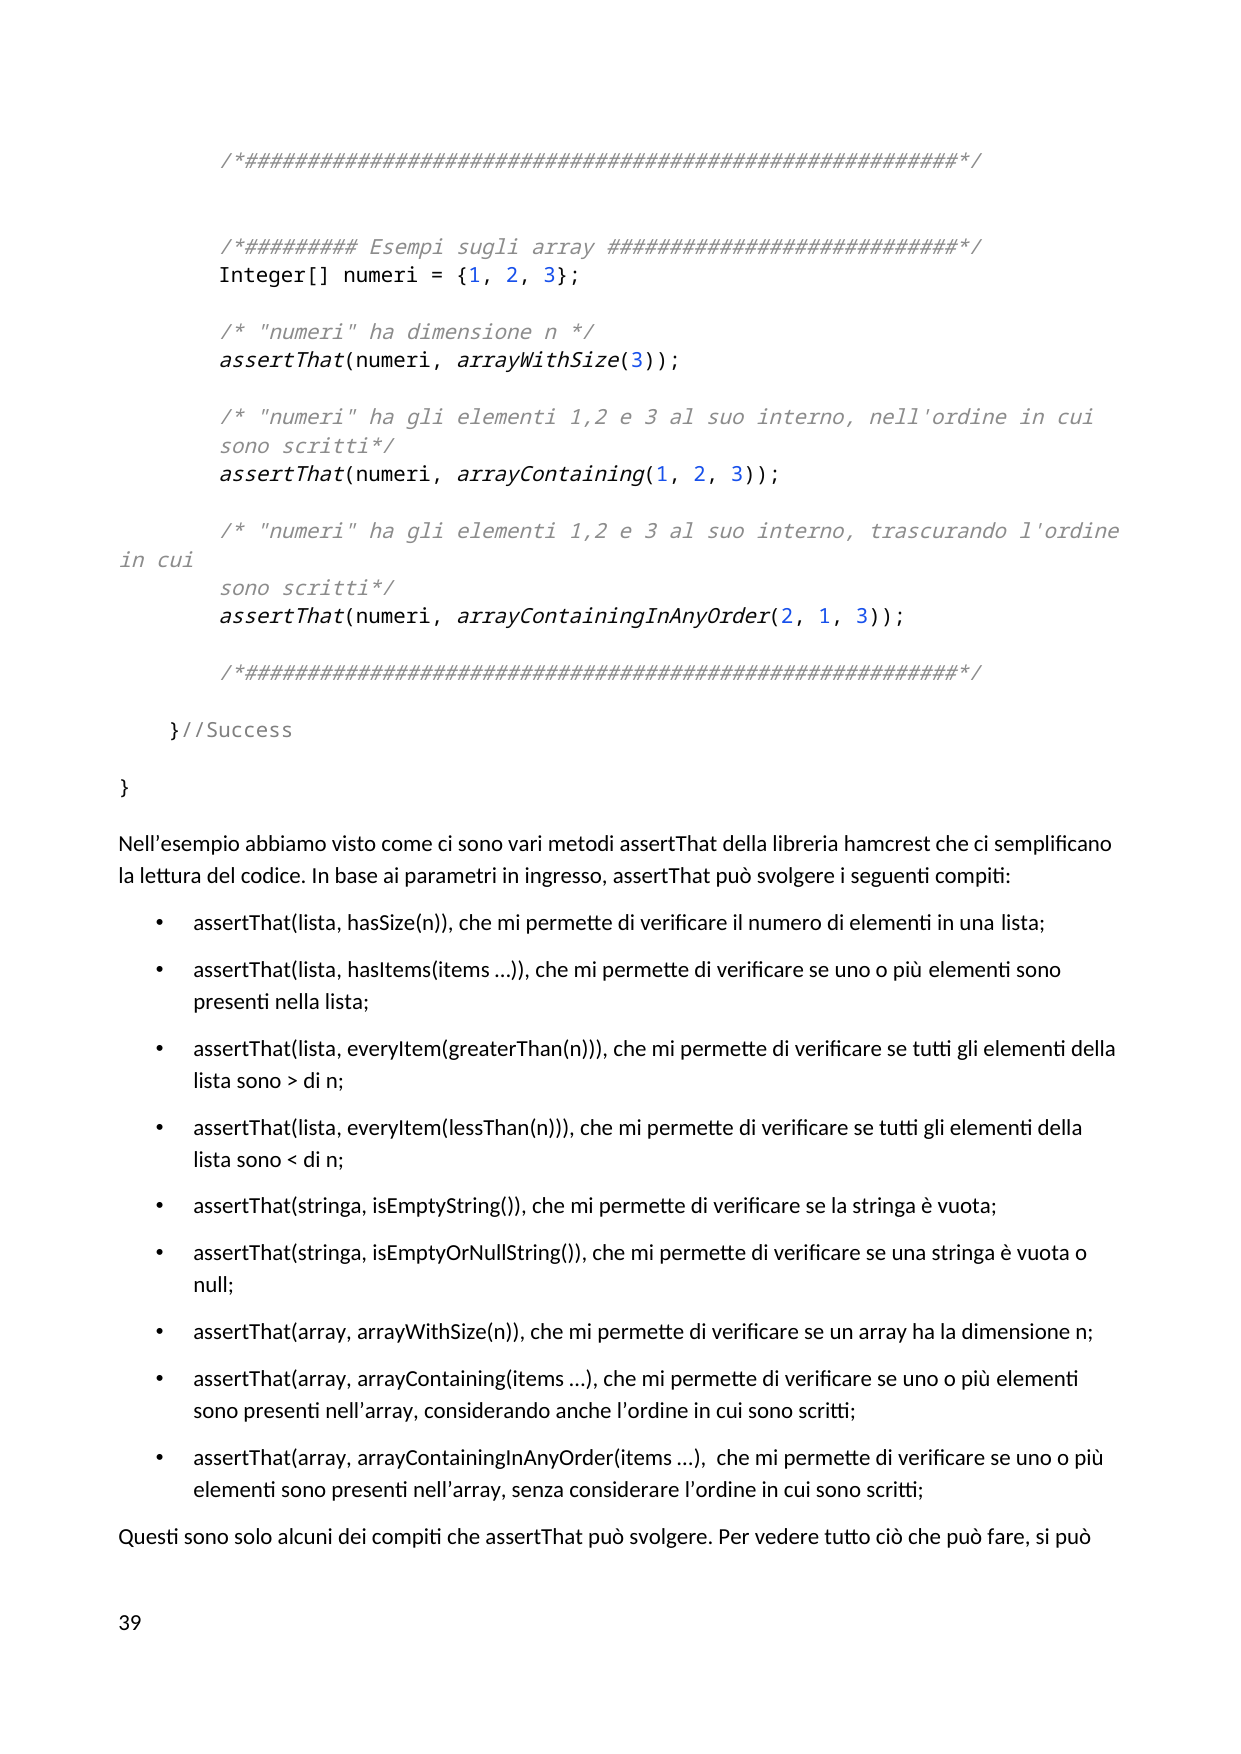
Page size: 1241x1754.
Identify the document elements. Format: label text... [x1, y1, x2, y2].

text Nell’esempio abbiamo visto come ci sono vari metodi assertThat della libreria hamcrest che ci semplificano la lettura del codice. In base ai parametri in ingresso, assertThat può svolgere i seguenti compiti: [118, 829, 1122, 889]
list assertThat(lista, everyItem(lessThan(n))), che mi permette di verificare se tutti gli elementi della lista sono < di n; [156, 1113, 1122, 1173]
text Questi sono solo alcuni dei compiti che assertThat può svolgere. Per vedere tutto ciò che può fare, si può [118, 1522, 1122, 1550]
list assertThat(array, arrayWithSize(n)), che mi permette di verificare se un array ha la dimensione n; [156, 1317, 1122, 1345]
list assertThat(lista, hasItems(items …)), che mi permette di verificare se uno o più elementi sono presenti nella lista; [156, 955, 1122, 1015]
list assertThat(lista, everyItem(greaterThan(n))), che mi permette di verificare se tutti gli elementi della lista sono > di n; [156, 1034, 1122, 1094]
list assertThat(array, arrayContainingInAnyOrder(items …), che mi permette di verificare se uno o più elementi sono presenti nell’array, senza considerare l’ordine in cui sono scritti; [156, 1443, 1122, 1503]
list assertThat(array, arrayContaining(items …), che mi permette di verificare se uno o più elementi sono presenti nell’array, considerando anche l’ordine in cui sono scritti; [156, 1364, 1122, 1424]
list assertThat(stringa, isEmptyOrNullString()), che mi permette di verificare se una stringa è vuota o null; [156, 1238, 1122, 1299]
text /*#########################################################*/ /*######### Esempi sugli array ############################*/ Integer[] numeri = {1, 2, 3}; /* "numeri" ha dimensione n */ assertThat(numeri, arrayWithSize(3)); /* "numeri" ha gli elementi 1,2 e 3 al suo interno, nell'ordine in cui sono scritti*/ assertThat(numeri, arrayContaining(1, 2, 3)); /* "numeri" ha gli elementi 1,2 e 3 al suo interno, trascurando l'ordine in cui sono scritti*/ assertThat(numeri, arrayContainingInAnyOrder(2, 1, 3)); /*#########################################################*/ }//Success } [118, 118, 1122, 801]
list assertThat(stringa, isEmptyString()), che mi permette di verificare se la stringa è vuota; [156, 1192, 1122, 1220]
list assertThat(lista, hasSize(n)), che mi permette di verificare il numero di elementi in una lista; [156, 908, 1122, 936]
